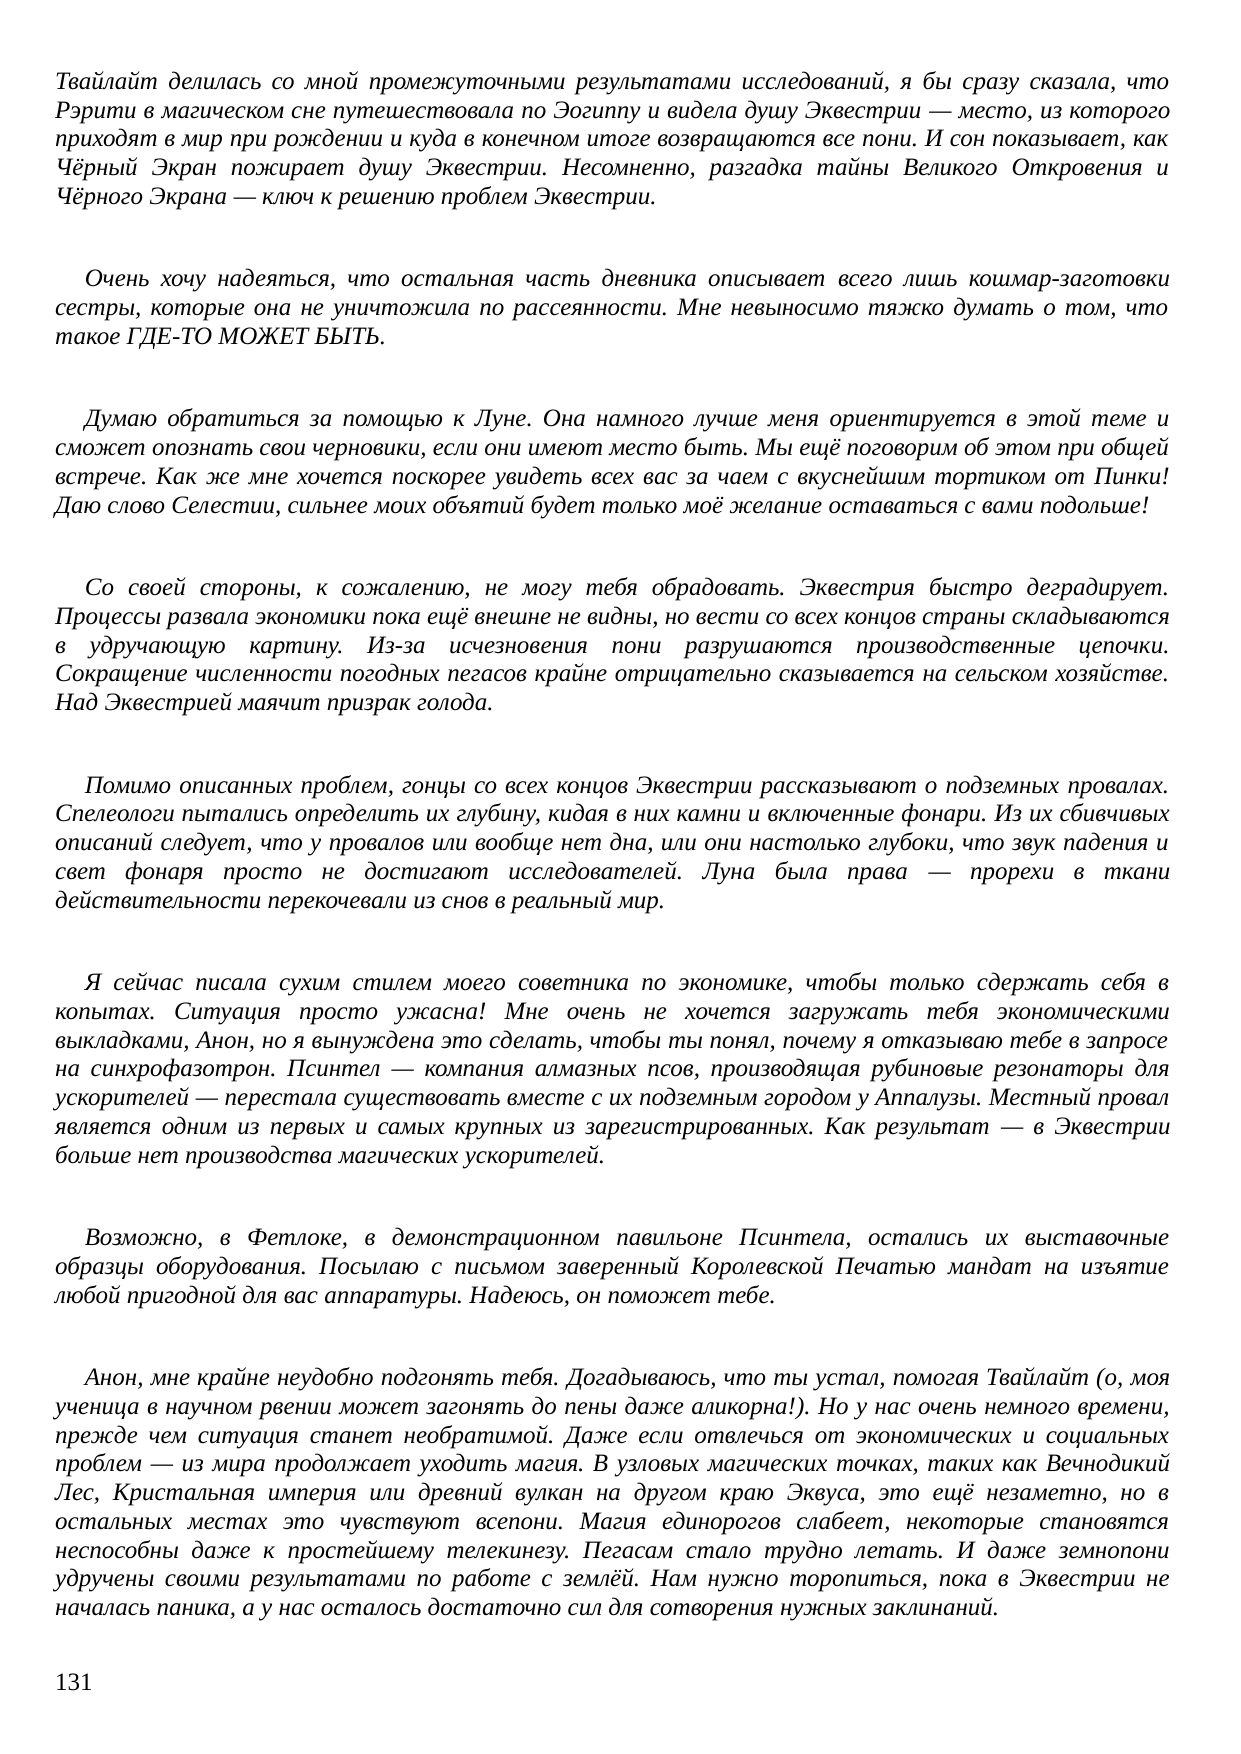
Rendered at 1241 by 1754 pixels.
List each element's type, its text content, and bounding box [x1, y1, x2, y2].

text Со своей стороны, к сожалению, не могу тебя обрадовать. Эквестрия быстро деградирует. Процессы развала экономики пока ещё внешне не видны, но вести со всех концов страны складываются в удручающую картину. Из-за исчезновения пони разрушаются производственные цепочки. Сокращение численности погодных пегасов крайне отрицательно сказывается на сельском хозяйстве. Над Эквестрией маячит призрак голода. [55, 572, 1173, 716]
text Я сейчас писала сухим стилем моего советника по экономике, чтобы только сдержать себя в копытах. Ситуация просто ужасна! Мне очень не хочется загружать тебя экономическими выкладками, Анон, но я вынуждена это сделать, чтобы ты понял, почему я отказываю тебе в запросе на синхрофазотрон. Псинтел — компания алмазных псов, производящая рубиновые резонаторы для ускорителей — перестала существовать вместе с их подземным городом у Аппалузы. Местный провал является одним из первых и самых крупных из зарегистрированных. Как результат — в Эквестрии больше нет производства магических ускорителей. [55, 967, 1173, 1168]
text Анон, мне крайне неудобно подгонять тебя. Догадываюсь, что ты устал, помогая Твайлайт (о, моя ученица в научном рвении может загонять до пены даже аликорна!). Но у нас очень немного времени, прежде чем ситуация станет необратимой. Даже если отвлечься от экономических и социальных проблем — из мира продолжает уходить магия. В узловых магических точках, таких как Вечнодикий Лес, Кристальная империя или древний вулкан на другом краю Эквуса, это ещё незаметно, но в остальных местах это чувствуют всепони. Магия единорогов слабеет, некоторые становятся неспособны даже к простейшему телекинезу. Пегасам стало трудно летать. И даже земнопони удручены своими результатами по работе с землёй. Нам нужно торопиться, пока в Эквестрии не началась паника, а у нас осталось достаточно сил для сотворения нужных заклинаний. [55, 1362, 1173, 1621]
text Возможно, в Фетлоке, в демонстрационном павильоне Псинтела, остались их выставочные образцы оборудования. Посылаю с письмом заверенный Королевской Печатью мандат на изъятие любой пригодной для вас аппаратуры. Надеюсь, он поможет тебе. [55, 1222, 1173, 1308]
text Очень хочу надеяться, что остальная часть дневника описывает всего лишь кошмар-заготовки сестры, которые она не уничтожила по рассеянности. Мне невыносимо тяжко думать о том, что такое ГДЕ-ТО МОЖЕТ БЫТЬ. [55, 263, 1173, 350]
text Думаю обратиться за помощью к Луне. Она намного лучше меня ориентируется в этой теме и сможет опознать свои черновики, если они имеют место быть. Мы ещё поговорим об этом при общей встрече. Как же мне хочется поскорее увидеть всех вас за чаем с вкуснейшим тортиком от Пинки! Даю слово Селестии, сильнее моих объятий будет только моё желание оставаться с вами подольше! [55, 403, 1173, 518]
text Помимо описанных проблем, гонцы со всех концов Эквестрии рассказывают о подземных провалах. Спелеологи пытались определить их глубину, кидая в них камни и включенные фонари. Из их сбивчивых описаний следует, что у провалов или вообще нет дна, или они настолько глубоки, что звук падения и свет фонаря просто не достигают исследователей. Луна была права — прорехи в ткани действительности перекочевали из снов в реальный мир. [55, 770, 1173, 913]
text Твайлайт делилась со мной промежуточными результатами исследований, я бы сразу сказала, что Рэрити в магическом сне путешествовала по Эогиппу и видела душу Эквестрии — место, из которого приходят в мир при рождении и куда в конечном итоге возвращаются все пони. И сон показывает, как Чёрный Экран пожирает душу Эквестрии. Несомненно, разгадка тайны Великого Откровения и Чёрного Экрана — ключ к решению проблем Эквестрии. [55, 66, 1173, 210]
